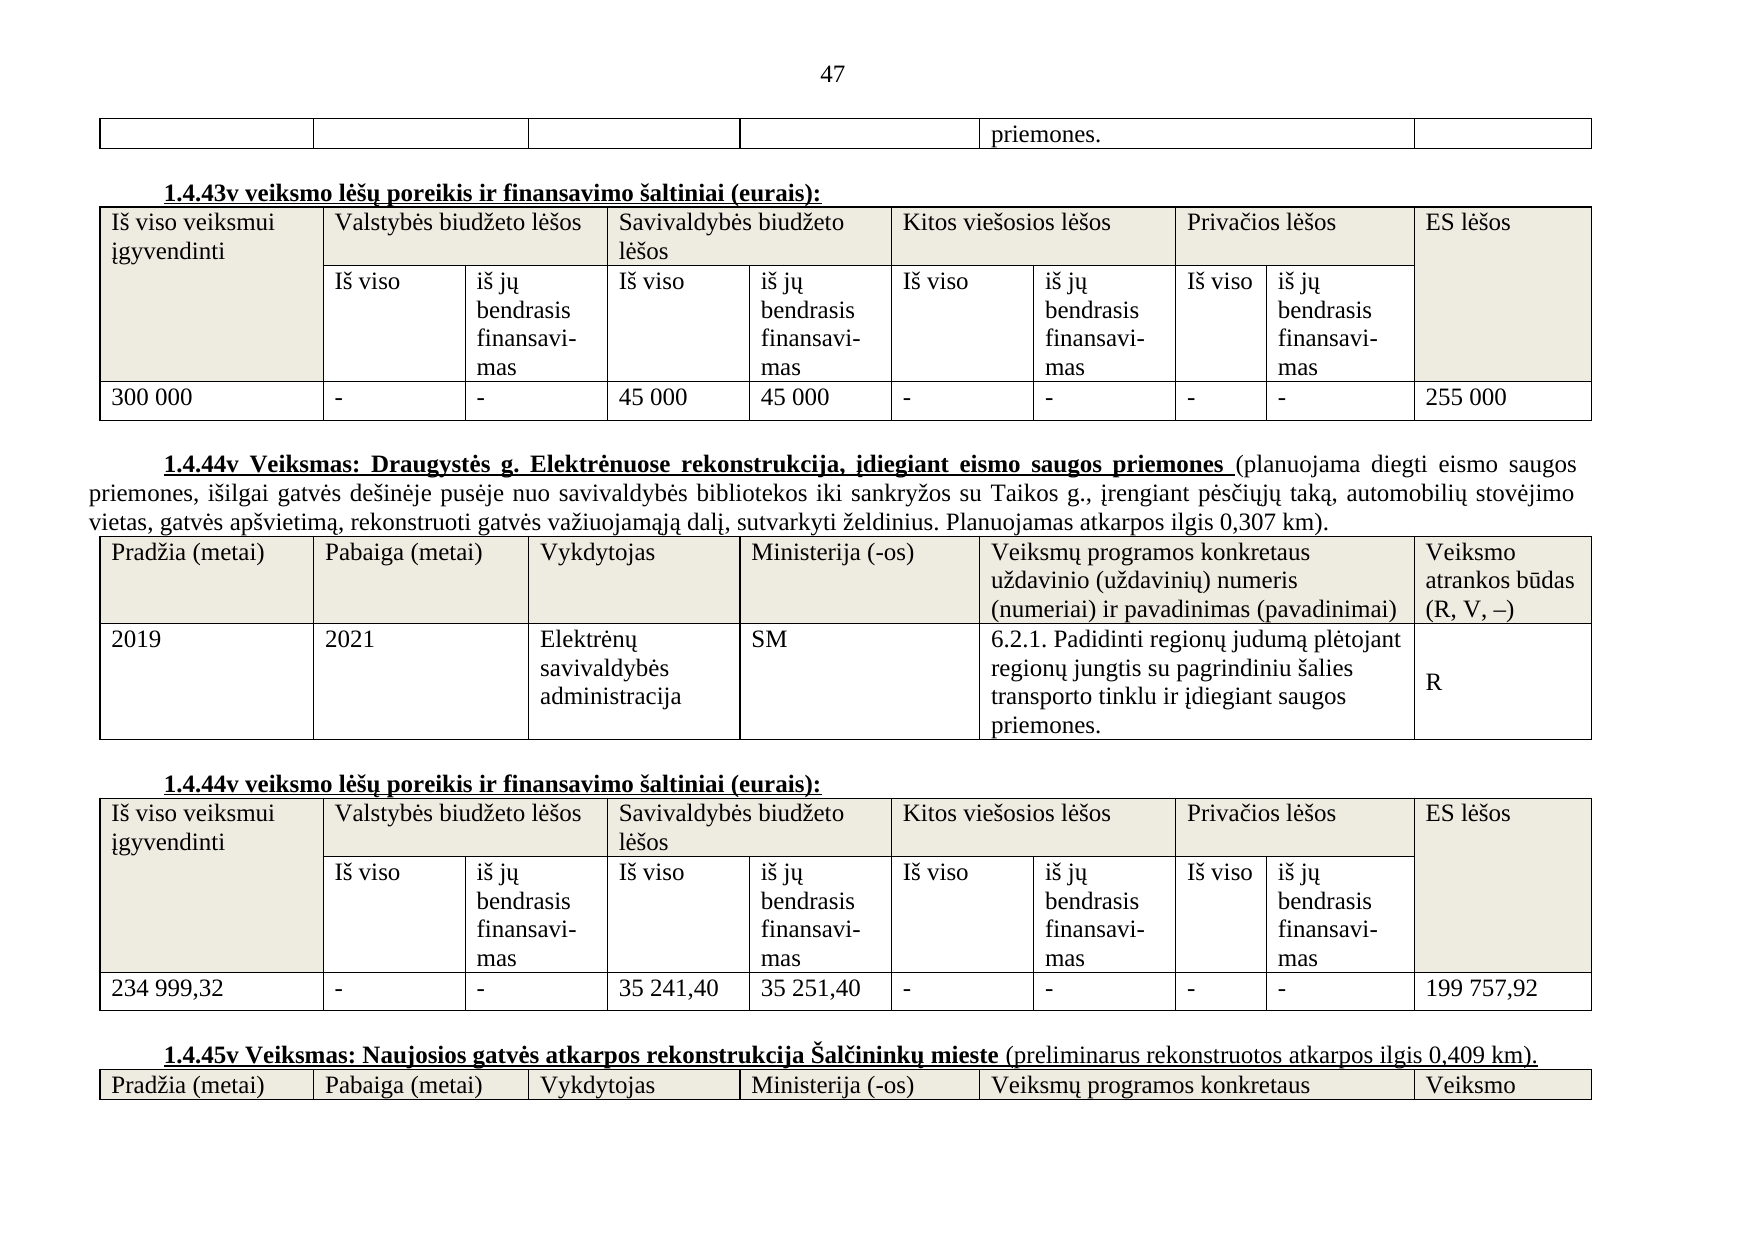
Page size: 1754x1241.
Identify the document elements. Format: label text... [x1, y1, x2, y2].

table_header Pradžia (metai) [101, 1070, 313, 1099]
text 1.4.45v Veiksmas: Naujosios gatvės atkarpos rekonstrukcija Šalčininkų mieste (preliminarus rekonstruotos atkarpos ilgis 0,409 km). [89, 1040, 1577, 1069]
text 1.4.44v veiksmo lėšų poreikis ir finansavimo šaltiniai (eurais): [89, 769, 1577, 797]
table_cell 2021 [314, 624, 528, 739]
table_cell Iš viso [608, 266, 749, 381]
table_cell iš jų bendrasis finansavi- mas [466, 266, 607, 381]
table_cell Iš viso [1176, 857, 1266, 972]
table_header Ministerija (-os) [741, 537, 979, 623]
table_header Iš viso veiksmui įgyvendinti [101, 208, 323, 381]
table_cell - [1267, 973, 1414, 1010]
table_cell Iš viso [608, 857, 749, 972]
table_header Pradžia (metai) [101, 537, 313, 623]
table_cell [741, 119, 979, 148]
text 1.4.44v Veiksmas: Draugystės g. Elektrėnuose rekonstrukcija, įdiegiant eismo saugos priemones (planuojama diegti eismo saugos priemones, išilgai gatvės dešinėje pusėje nuo savivaldybės bibliotekos iki sankryžos su Taikos g., įrengiant pėsčiųjų taką, automobilių stovėjimo vietas, gatvės apšvietimą, rekonstruoti gatvės važiuojamąją dalį, sutvarkyti želdinius. Planuojamas atkarpos ilgis 0,307 km). [89, 449, 1577, 536]
table_cell 300 000 [101, 382, 323, 419]
table_cell - [1267, 382, 1414, 419]
table_cell 6.2.1. Padidinti regionų judumą plėtojant regionų jungtis su pagrindiniu šalies transporto tinklu ir įdiegiant saugos priemones. [980, 624, 1414, 739]
table_cell iš jų bendrasis finansavi- mas [1267, 857, 1414, 972]
table_cell priemones. [980, 119, 1414, 148]
table_cell 199 757,92 [1415, 973, 1591, 1010]
table_cell 2019 [101, 624, 313, 739]
table_cell 45 000 [750, 382, 891, 419]
table_header Valstybės biudžeto lėšos [324, 208, 607, 265]
table_header Vykdytojas [529, 1070, 739, 1099]
table_header Veiksmo atrankos būdas (R, V, –) [1415, 537, 1591, 623]
text 1.4.43v veiksmo lėšų poreikis ir finansavimo šaltiniai (eurais): [89, 178, 1577, 206]
table_cell - [892, 973, 1033, 1010]
table_header Kitos viešosios lėšos [892, 208, 1175, 265]
table_cell - [466, 382, 607, 419]
table_cell - [324, 973, 465, 1010]
table_cell iš jų bendrasis finansavi- mas [466, 857, 607, 972]
table_cell Iš viso [324, 266, 465, 381]
table_header Veiksmų programos konkretaus uždavinio (uždavinių) numeris (numeriai) ir pavadinimas (pavadinimai) [980, 537, 1414, 623]
table_cell - [1176, 973, 1266, 1010]
table_cell 35 251,40 [750, 973, 891, 1010]
table_header Savivaldybės biudžeto lėšos [608, 208, 891, 265]
table_cell Iš viso [892, 857, 1033, 972]
table_cell [529, 119, 739, 148]
table_header Privačios lėšos [1176, 208, 1414, 265]
table_cell Iš viso [1176, 266, 1266, 381]
table_header ES lėšos [1415, 208, 1591, 381]
table_cell Iš viso [892, 266, 1033, 381]
table_header Iš viso veiksmui įgyvendinti [101, 799, 323, 972]
table_header Savivaldybės biudžeto lėšos [608, 799, 891, 856]
table_cell - [1034, 382, 1175, 419]
table_cell Iš viso [324, 857, 465, 972]
table_cell 35 241,40 [608, 973, 749, 1010]
table_cell iš jų bendrasis finansavi- mas [1034, 266, 1175, 381]
table_cell [101, 119, 313, 148]
table_cell iš jų bendrasis finansavi- mas [1267, 266, 1414, 381]
table_cell iš jų bendrasis finansavi- mas [1034, 857, 1175, 972]
table_header Kitos viešosios lėšos [892, 799, 1175, 856]
table_header Vykdytojas [529, 537, 739, 623]
table_header Veiksmų programos konkretaus [980, 1070, 1414, 1099]
table_header Veiksmo [1415, 1070, 1591, 1099]
table_cell 234 999,32 [101, 973, 323, 1010]
table_cell - [1176, 382, 1266, 419]
table_cell 45 000 [608, 382, 749, 419]
table_cell iš jų bendrasis finansavi- mas [750, 266, 891, 381]
table_cell 255 000 [1415, 382, 1591, 419]
table_cell [314, 119, 528, 148]
table_cell - [892, 382, 1033, 419]
table_cell - [324, 382, 465, 419]
table_header Privačios lėšos [1176, 799, 1414, 856]
table_cell SM [741, 624, 979, 739]
table_cell iš jų bendrasis finansavi- mas [750, 857, 891, 972]
table_header Pabaiga (metai) [314, 537, 528, 623]
table_cell [1415, 119, 1591, 148]
table_cell - [1034, 973, 1175, 1010]
table_header Ministerija (-os) [741, 1070, 979, 1099]
table_cell Elektrėnų savivaldybės administracija [529, 624, 739, 739]
table_cell - [466, 973, 607, 1010]
table_header Pabaiga (metai) [314, 1070, 528, 1099]
table_cell R [1415, 624, 1591, 739]
table_header Valstybės biudžeto lėšos [324, 799, 607, 856]
table_header ES lėšos [1415, 799, 1591, 972]
